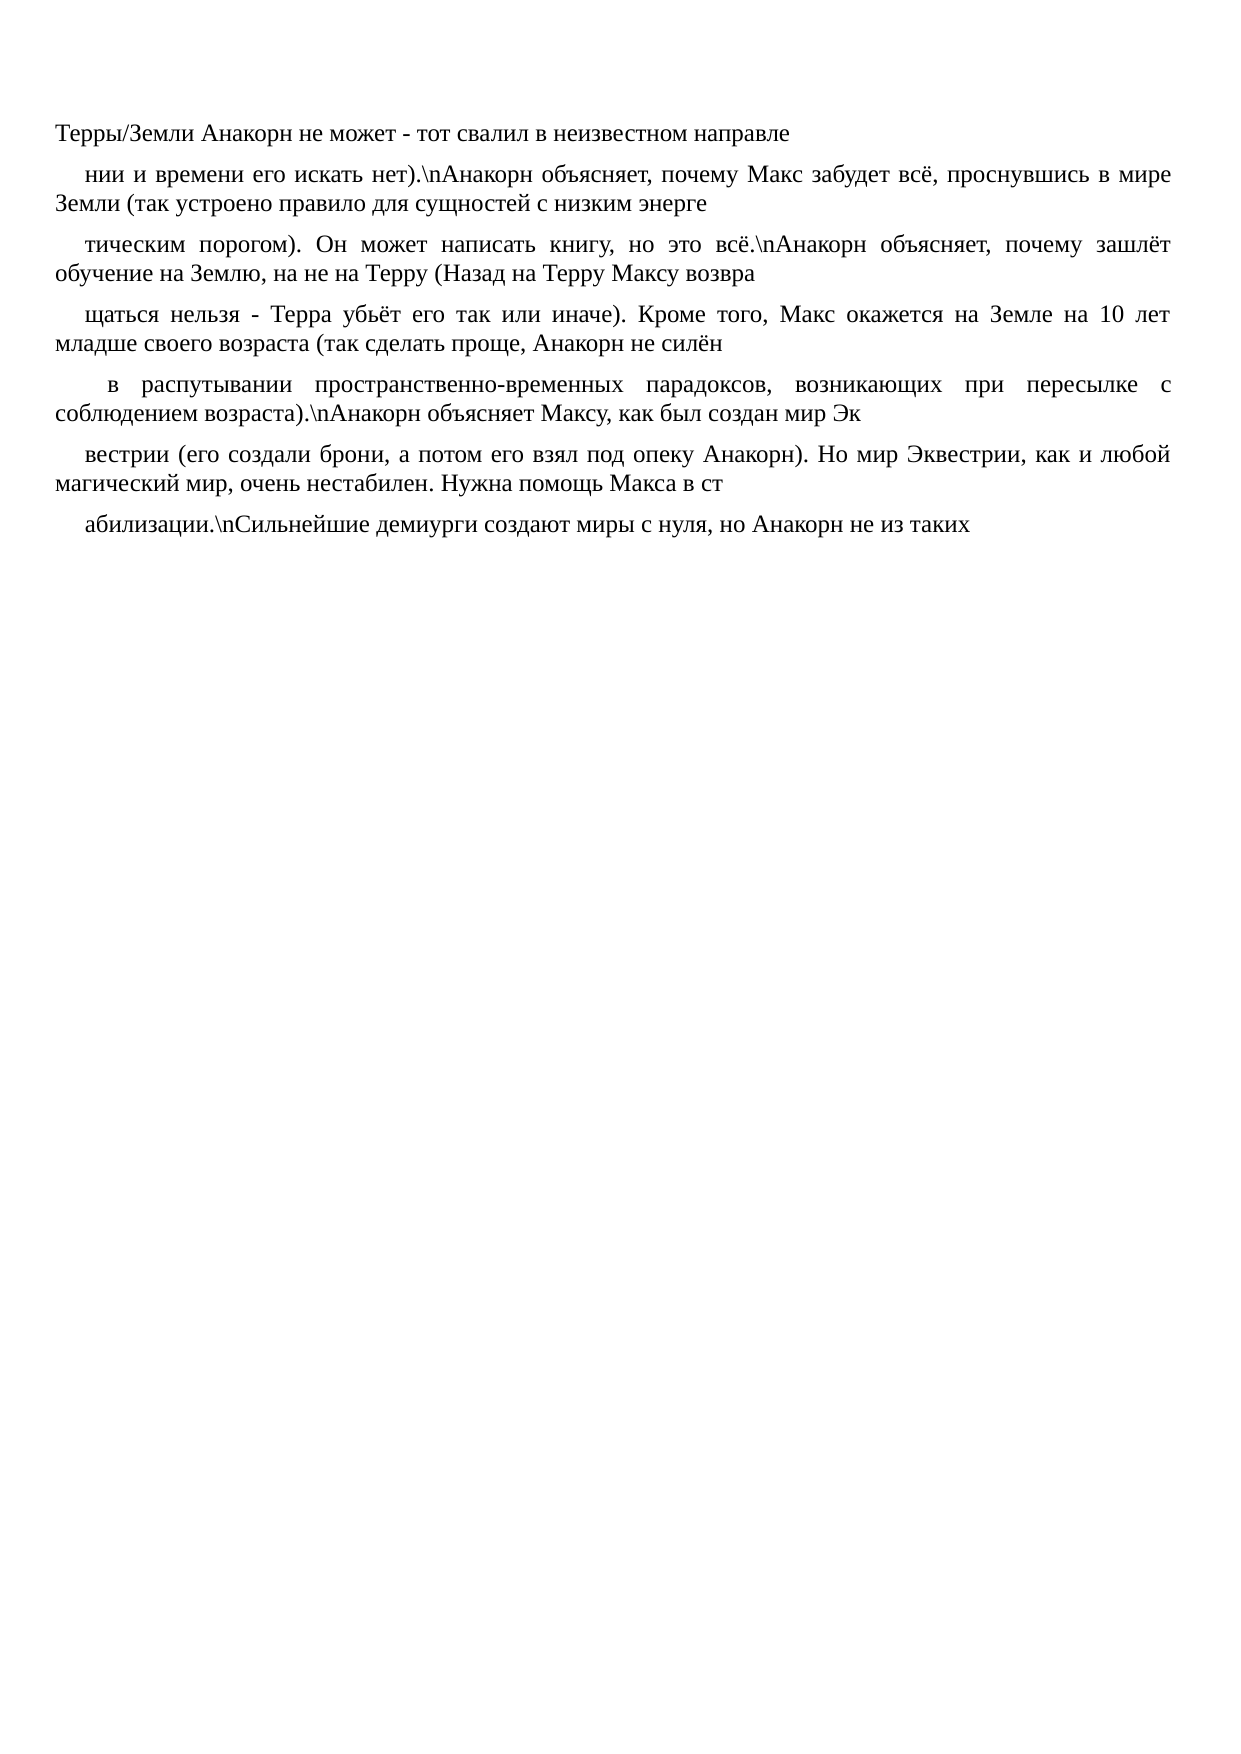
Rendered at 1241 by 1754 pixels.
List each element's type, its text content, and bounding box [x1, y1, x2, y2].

text нии и времени его искать нет).\nАнакорн объясняет, почему Макс забудет всё, проснувшись в мире Земли (так устроено правило для сущностей с низким энерге [55, 159, 1172, 217]
text в распутывании пространственно-временных парадоксов, возникающих при пересылке с соблюдением возраста).\nАнакорн объясняет Максу, как был создан мир Эк [55, 369, 1172, 427]
text щаться нельзя - Терра убьёт его так или иначе). Кроме того, Макс окажется на Земле на 10 лет младше своего возраста (так сделать проще, Анакорн не силён [55, 299, 1172, 357]
text абилизации.\nСильнейшие демиурги создают миры с нуля, но Анакорн не из таких [55, 509, 1172, 538]
text вестрии (его создали брони, а потом его взял под опеку Анакорн). Но мир Эквестрии, как и любой магический мир, очень нестабилен. Нужна помощь Макса в ст [55, 439, 1172, 497]
text тическим порогом). Он может написать книгу, но это всё.\nАнакорн объясняет, почему зашлёт обучение на Землю, на не на Терру (Назад на Терру Максу возвра [55, 229, 1172, 287]
text Терры/Земли Анакорн не может - тот свалил в неизвестном направле [55, 118, 1172, 147]
